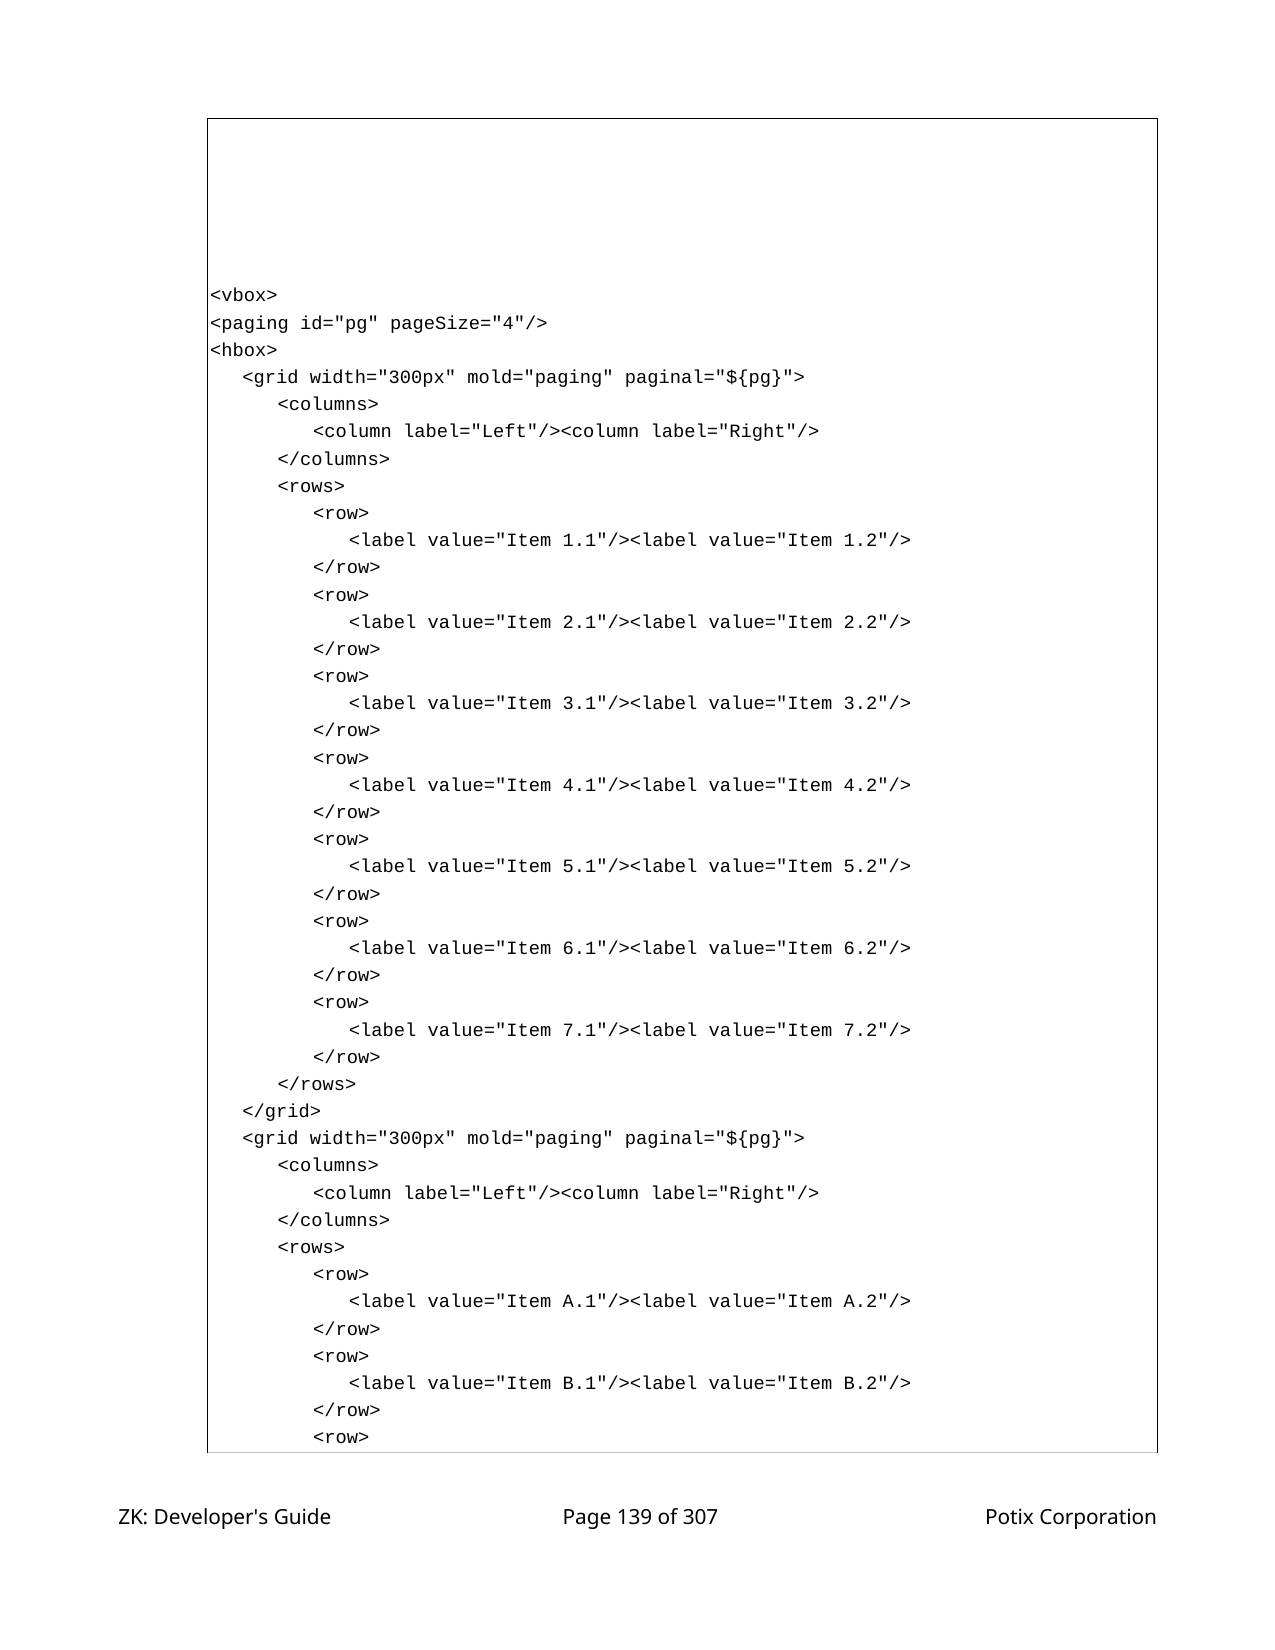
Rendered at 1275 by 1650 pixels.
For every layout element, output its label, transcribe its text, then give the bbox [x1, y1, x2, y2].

text <column label="Left"/><column label="Right"/> [208, 419, 1157, 443]
text <row> [208, 990, 1157, 1014]
text </row> [208, 963, 1157, 987]
text <row> [208, 746, 1157, 770]
text </columns> [208, 1208, 1157, 1232]
text </columns> [208, 446, 1157, 471]
text </row> [208, 718, 1157, 743]
text </row> [208, 800, 1157, 824]
text <label value="Item 6.1"/><label value="Item 6.2"/> [208, 936, 1157, 960]
text </row> [208, 1316, 1157, 1341]
text <columns> [208, 1153, 1157, 1178]
text <label value="Item B.1"/><label value="Item B.2"/> [208, 1371, 1157, 1395]
text <row> [208, 909, 1157, 933]
text <grid width="300px" mold="paging" paginal="${pg}"> [208, 1126, 1157, 1150]
text <row> [208, 664, 1157, 688]
text </rows> [208, 1072, 1157, 1096]
text <rows> [208, 1235, 1157, 1259]
text <row> [208, 1262, 1157, 1286]
text <rows> [208, 474, 1157, 498]
text <row> [208, 501, 1157, 525]
text <row> [208, 1344, 1157, 1368]
text </row> [208, 881, 1157, 906]
text <hbox> [208, 338, 1157, 362]
text <vbox> [208, 119, 1157, 308]
text </row> [208, 1398, 1157, 1422]
text </row> [208, 1044, 1157, 1069]
text </row> [208, 555, 1157, 579]
text <columns> [208, 392, 1157, 416]
text </row> [208, 637, 1157, 661]
text <label value="Item 2.1"/><label value="Item 2.2"/> [208, 609, 1157, 634]
text <grid width="300px" mold="paging" paginal="${pg}"> [208, 365, 1157, 389]
text <row> [208, 1425, 1157, 1452]
text <column label="Left"/><column label="Right"/> [208, 1181, 1157, 1205]
text <row> [208, 827, 1157, 851]
text <paging id="pg" pageSize="4"/> [208, 311, 1157, 335]
text <label value="Item A.1"/><label value="Item A.2"/> [208, 1289, 1157, 1313]
text <label value="Item 1.1"/><label value="Item 1.2"/> [208, 528, 1157, 552]
text <label value="Item 7.1"/><label value="Item 7.2"/> [208, 1017, 1157, 1042]
text <label value="Item 3.1"/><label value="Item 3.2"/> [208, 691, 1157, 715]
text <label value="Item 4.1"/><label value="Item 4.2"/> [208, 773, 1157, 797]
text <row> [208, 582, 1157, 607]
text </grid> [208, 1099, 1157, 1123]
text <label value="Item 5.1"/><label value="Item 5.2"/> [208, 854, 1157, 878]
